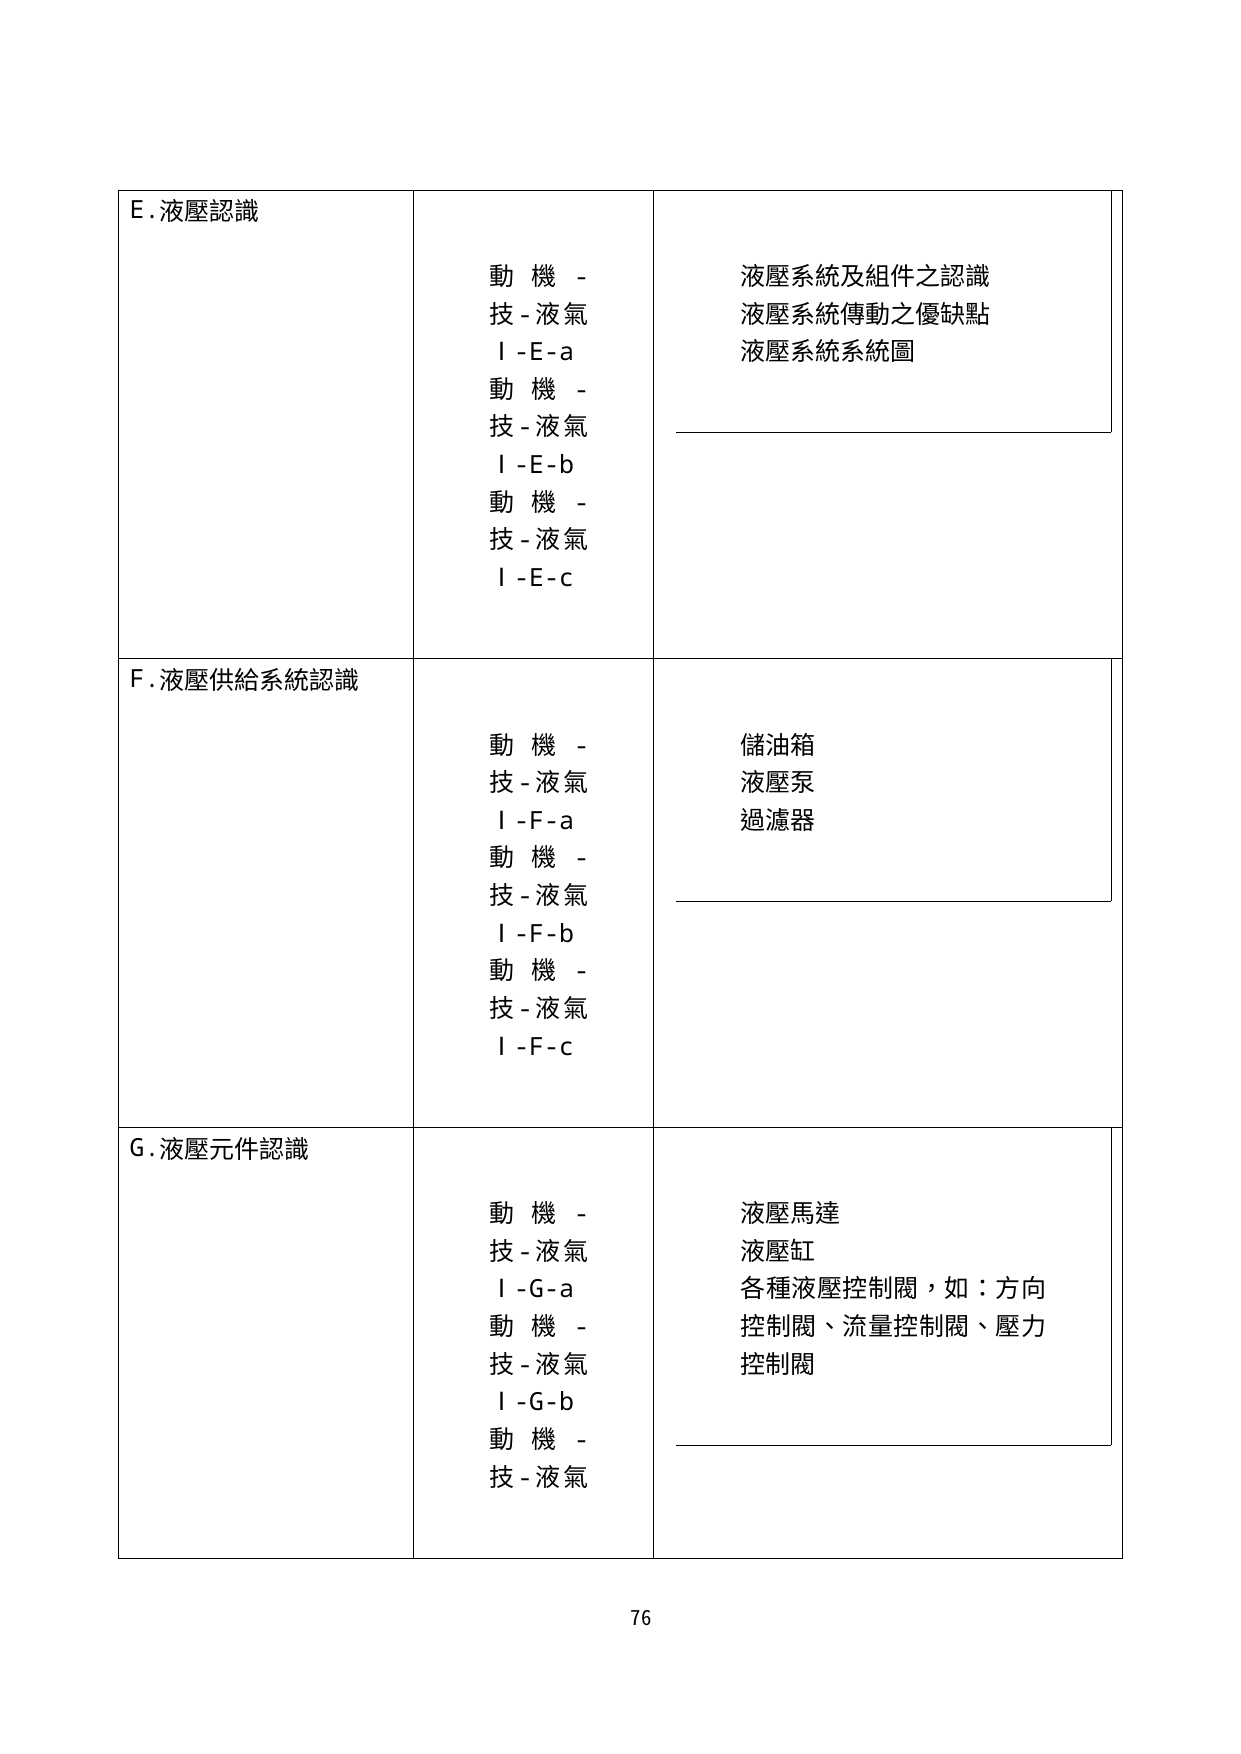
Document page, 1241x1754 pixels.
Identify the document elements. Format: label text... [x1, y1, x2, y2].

table_cell [654, 659, 664, 1127]
table_cell 動機-技-液氣Ⅰ-G-a 動機-技-液氣Ⅰ-G-b 動機-技-液氣 [414, 1128, 653, 1558]
table_cell 動機-技-液氣Ⅰ-F-a 動機-技-液氣Ⅰ-F-b 動機-技-液氣Ⅰ-F-c [414, 659, 653, 1127]
table_cell F.液壓供給系統認識 [119, 659, 413, 1127]
table_cell 液壓馬達 液壓缸 各種液壓控制閥，如：方向控制閥、流量控制閥、壓力控制閥 [665, 1128, 1122, 1558]
table_cell 動機-技-液氣Ⅰ-E-a 動機-技-液氣Ⅰ-E-b 動機-技-液氣Ⅰ-E-c [414, 191, 653, 658]
table_cell 儲油箱 液壓泵 過濾器 [665, 659, 1122, 1127]
table_cell E.液壓認識 [119, 191, 413, 658]
table_cell G.液壓元件認識 [119, 1128, 413, 1558]
table_cell [654, 191, 664, 658]
table_cell [654, 1128, 664, 1558]
table_cell 液壓系統及組件之認識 液壓系統傳動之優缺點 液壓系統系統圖 [665, 191, 1122, 658]
